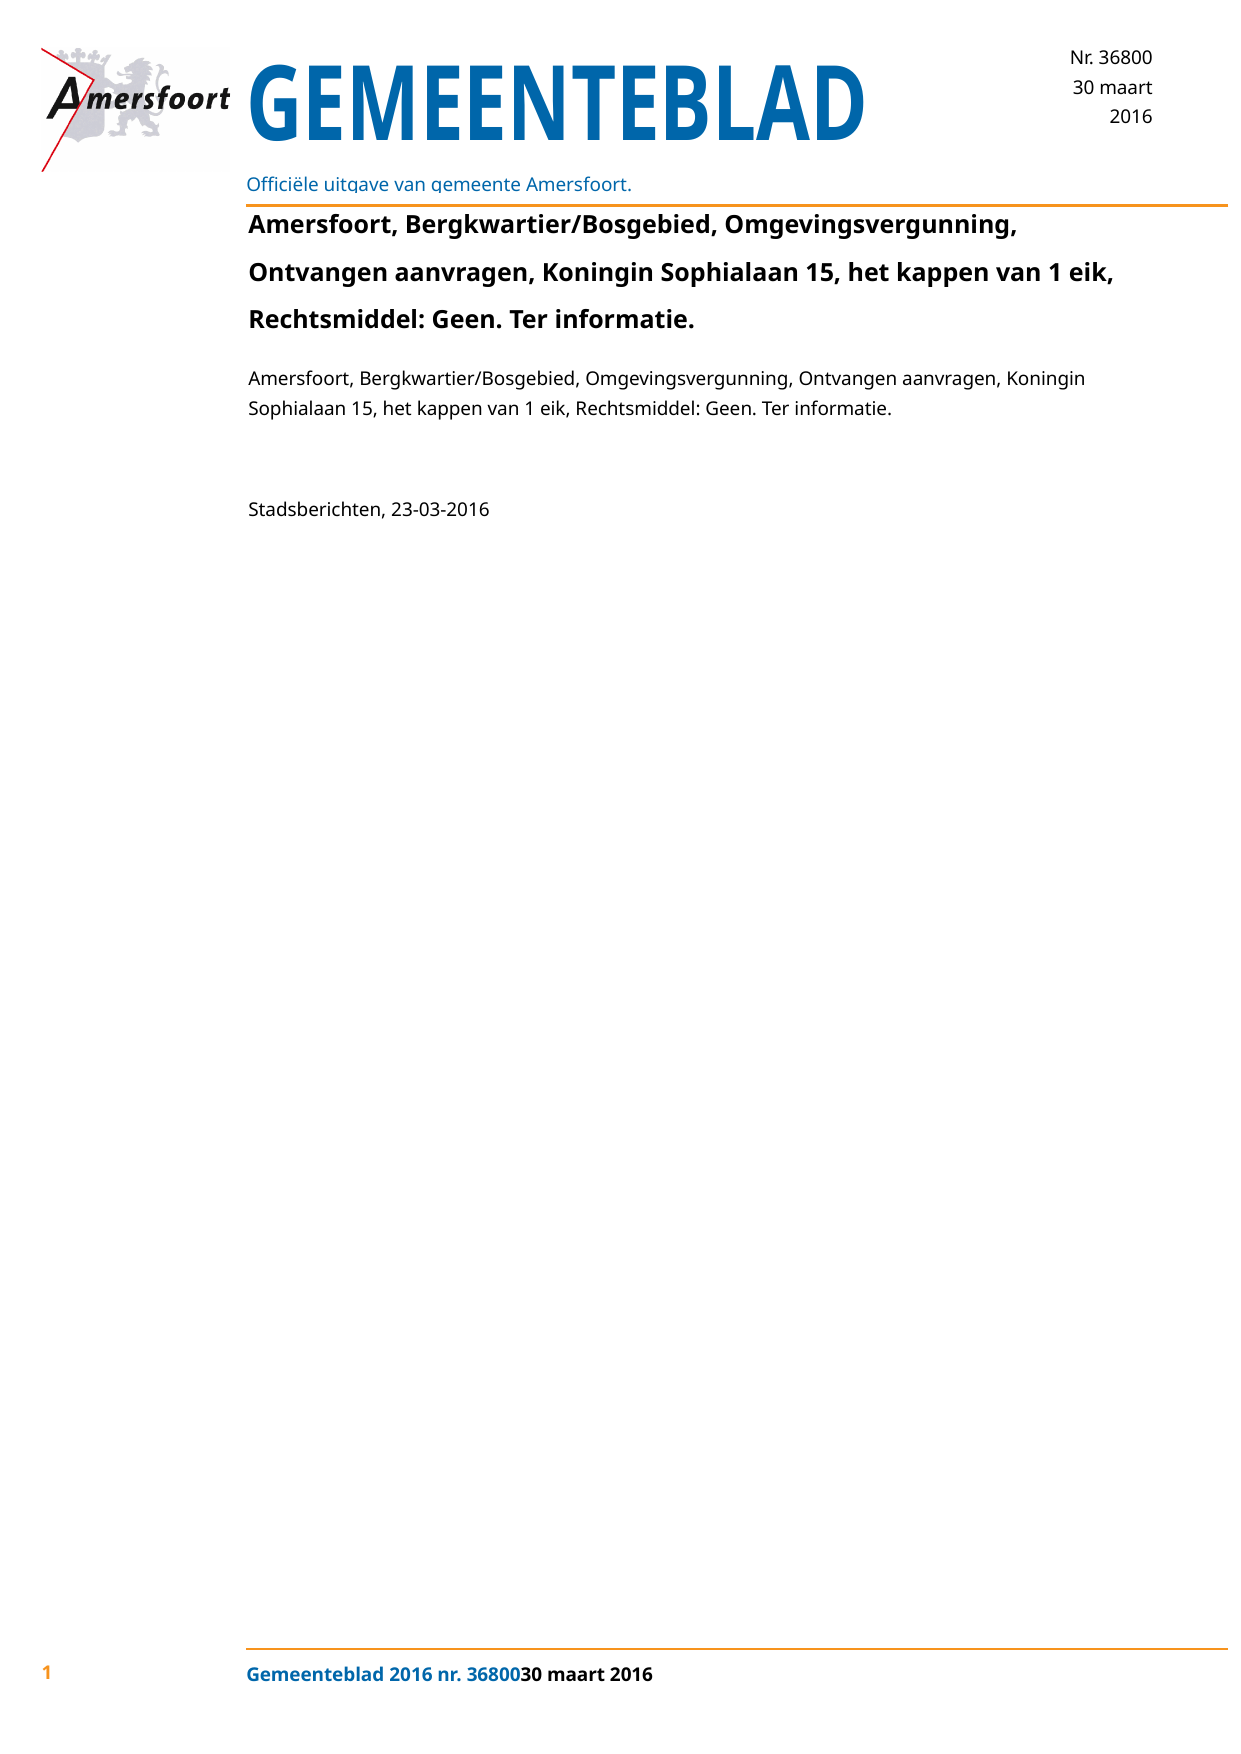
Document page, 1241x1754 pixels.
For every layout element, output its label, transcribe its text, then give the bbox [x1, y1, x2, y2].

picture [41, 47, 231, 172]
text Amersfoort, Bergkwartier/Bosgebied, Omgevingsvergunning, Ontvangen aanvragen, Koningin Sophialaan 15, het kappen van 1 eik, Rechtsmiddel: Geen. Ter informatie. [248, 207, 1152, 336]
text Amersfoort, Bergkwartier/Bosgebied, Omgevingsvergunning, Ontvangen aanvragen, Koningin Sophialaan 15, het kappen van 1 eik, Rechtsmiddel: Geen. Ter informatie. [248, 366, 1152, 421]
text Stadsberichten, 23-03-2016 [248, 496, 1152, 522]
